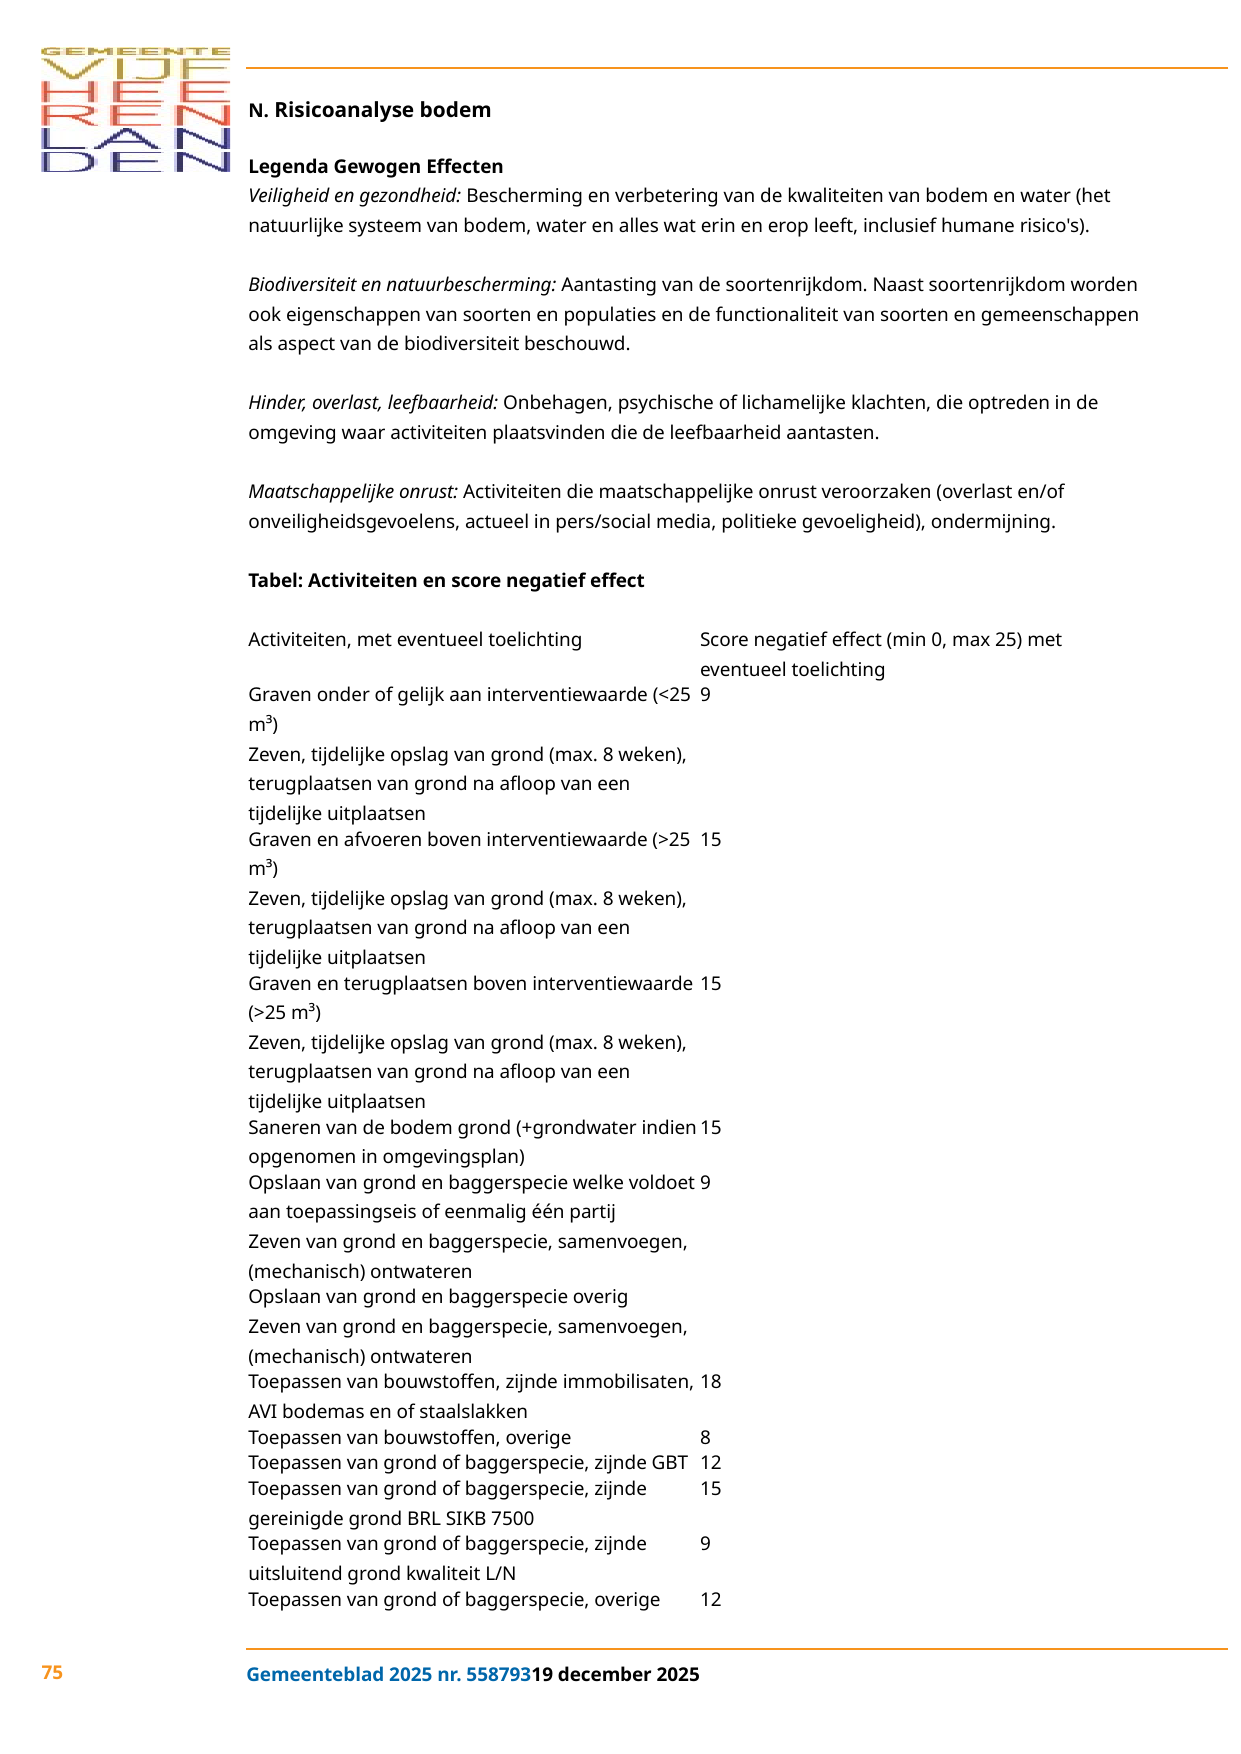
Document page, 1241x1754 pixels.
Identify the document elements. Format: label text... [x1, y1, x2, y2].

table_header Activiteiten, met eventueel toelichting [248, 626, 700, 682]
table_cell 18 [700, 1369, 1152, 1424]
table_cell Opslaan van grond en baggerspecie overig Zeven van grond en baggerspecie, samenvoegen, (mechanisch) ontwateren [248, 1284, 700, 1368]
table_cell 15 [700, 970, 1152, 1114]
table_cell Graven en afvoeren boven interventiewaarde (>25 m³) Zeven, tijdelijke opslag van grond (max. 8 weken), terugplaatsen van grond na afloop van een tijdelijke uitplaatsen [248, 826, 700, 970]
table_cell 9 [700, 682, 1152, 826]
table_cell 12 [700, 1586, 1152, 1612]
table_cell Saneren van de bodem grond (+grondwater indien opgenomen in omgevingsplan) [248, 1114, 700, 1169]
table_cell 15 [700, 1114, 1152, 1169]
table_cell Toepassen van bouwstoffen, zijnde immobilisaten, AVI bodemas en of staalslakken [248, 1369, 700, 1424]
table_cell [700, 1284, 1152, 1368]
text Biodiversiteit en natuurbescherming: Aantasting van de soortenrijkdom. Naast soortenrijkdom worden ook eigenschappen van soorten en populaties en de functionaliteit van soorten en gemeenschappen als aspect van de biodiversiteit beschouwd. [248, 271, 1152, 356]
table_cell Opslaan van grond en baggerspecie welke voldoet aan toepassingseis of eenmalig één partij Zeven van grond en baggerspecie, samenvoegen, (mechanisch) ontwateren [248, 1169, 700, 1284]
table_cell Toepassen van grond of baggerspecie, overige [248, 1586, 700, 1612]
text N. Risicoanalyse bodem [248, 95, 1152, 123]
table_cell 15 [700, 826, 1152, 970]
text Legenda Gewogen Effecten [248, 153, 1152, 179]
table_cell 15 [700, 1475, 1152, 1531]
text Hinder, overlast, leefbaarheid: Onbehagen, psychische of lichamelijke klachten, die optreden in de omgeving waar activiteiten plaatsvinden die de leefbaarheid aantasten. [248, 389, 1152, 445]
table_cell Toepassen van bouwstoffen, overige [248, 1424, 700, 1449]
table_cell Graven en terugplaatsen boven interventiewaarde (>25 m³) Zeven, tijdelijke opslag van grond (max. 8 weken), terugplaatsen van grond na afloop van een tijdelijke uitplaatsen [248, 970, 700, 1114]
text Maatschappelijke onrust: Activiteiten die maatschappelijke onrust veroorzaken (overlast en/of onveiligheidsgevoelens, actueel in pers/social media, politieke gevoeligheid), ondermijning. [248, 478, 1152, 534]
picture [41, 47, 231, 172]
table_cell Toepassen van grond of baggerspecie, zijnde GBT [248, 1450, 700, 1475]
table_cell 8 [700, 1424, 1152, 1449]
text Veiligheid en gezondheid: Bescherming en verbetering van de kwaliteiten van bodem en water (het natuurlijke systeem van bodem, water en alles wat erin en erop leeft, inclusief humane risico's). [248, 182, 1152, 238]
table_cell 9 [700, 1169, 1152, 1284]
table_cell 9 [700, 1531, 1152, 1586]
table_cell Graven onder of gelijk aan interventiewaarde (<25 m³) Zeven, tijdelijke opslag van grond (max. 8 weken), terugplaatsen van grond na afloop van een tijdelijke uitplaatsen [248, 682, 700, 826]
table_header Score negatief effect (min 0, max 25) met eventueel toelichting [700, 626, 1152, 682]
table_cell Toepassen van grond of baggerspecie, zijnde uitsluitend grond kwaliteit L/N [248, 1531, 700, 1586]
table_cell Toepassen van grond of baggerspecie, zijnde gereinigde grond BRL SIKB 7500 [248, 1475, 700, 1531]
table_cell 12 [700, 1450, 1152, 1475]
text Tabel: Activiteiten en score negatief effect [248, 567, 1152, 593]
